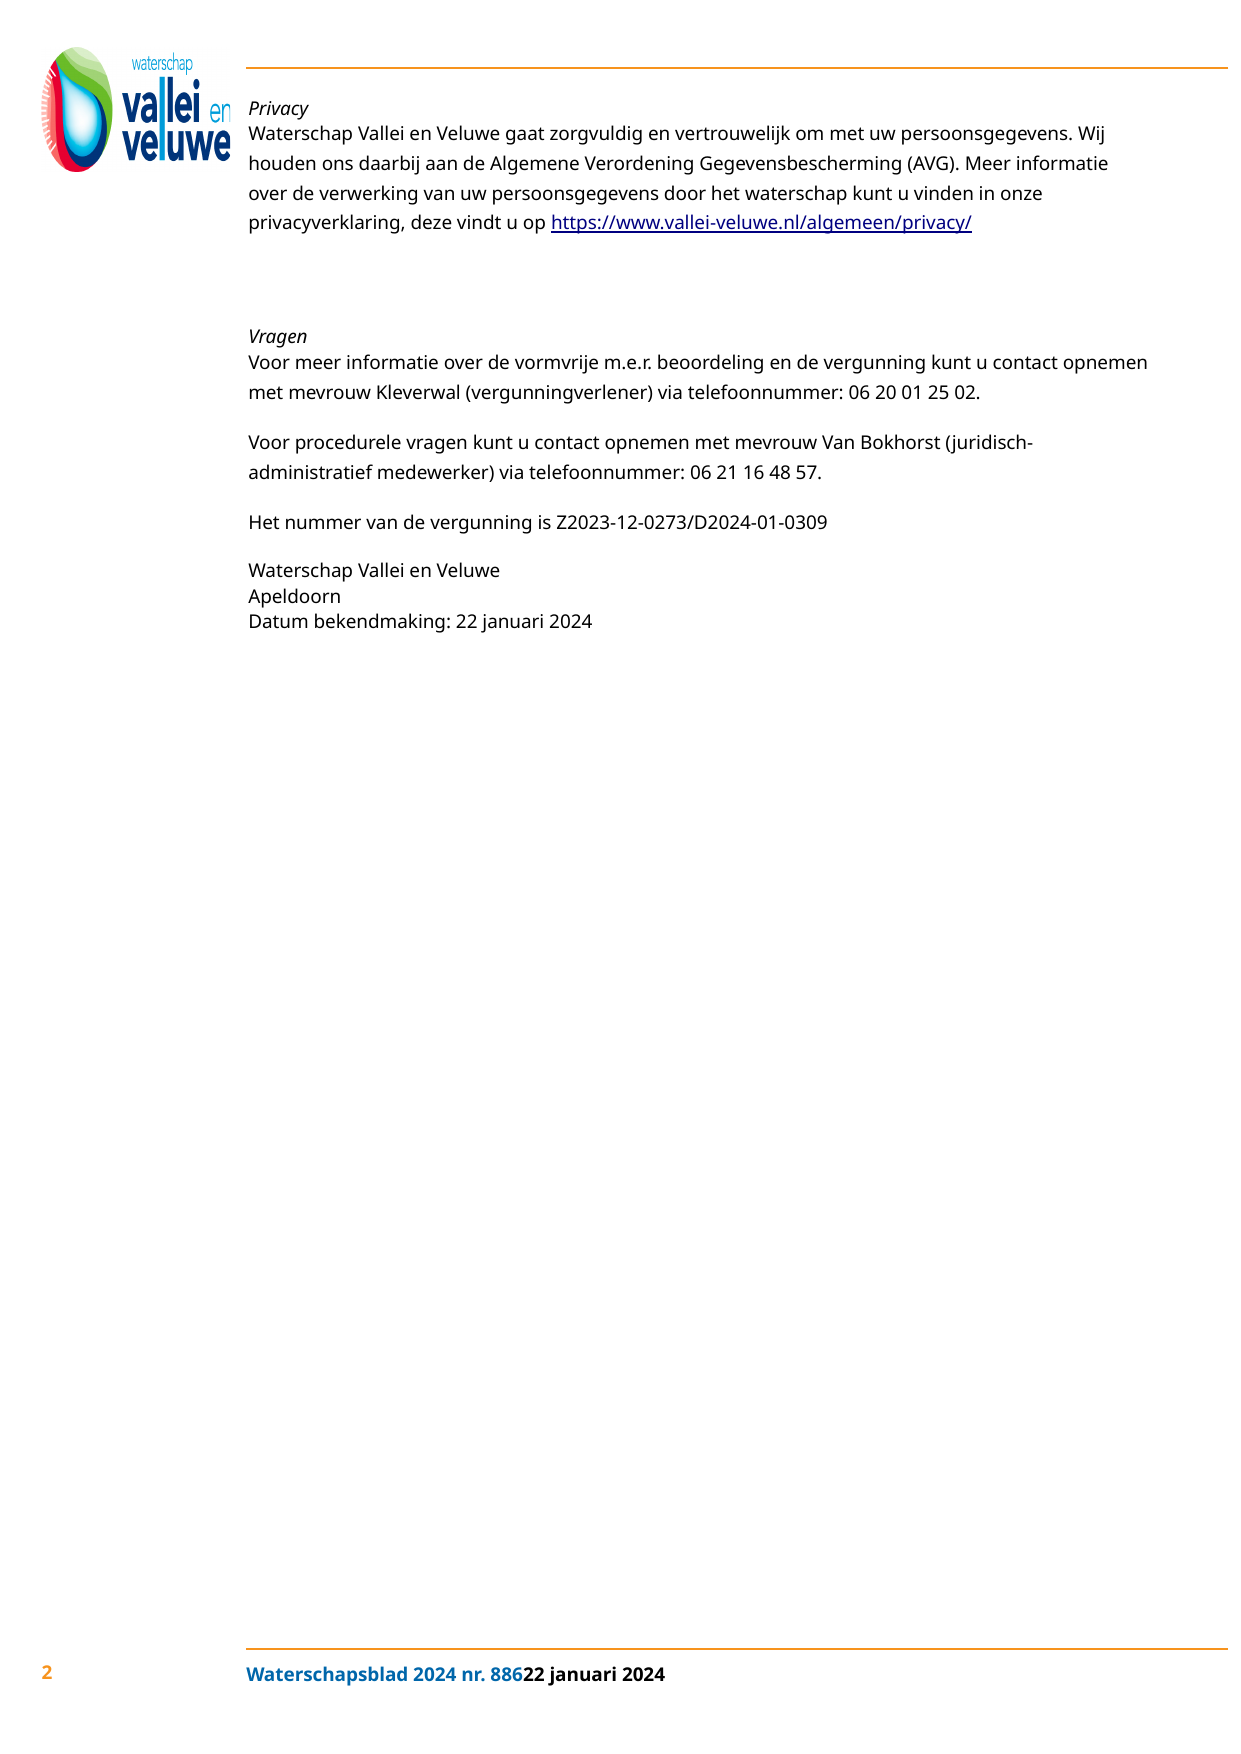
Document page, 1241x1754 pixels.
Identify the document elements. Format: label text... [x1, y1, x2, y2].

text Apeldoorn [248, 583, 1152, 609]
text Waterschap Vallei en Veluwe [248, 557, 1152, 583]
text Voor meer informatie over de vormvrije m.e.r. beoordeling en de vergunning kunt u contact opnemen met mevrouw Kleverwal (vergunningverlener) via telefoonnummer: 06 20 01 25 02. [248, 349, 1152, 405]
text Waterschap Vallei en Veluwe gaat zorgvuldig en vertrouwelijk om met uw persoonsgegevens. Wij houden ons daarbij aan de Algemene Verordening Gegevensbescherming (AVG). Meer informatie over de verwerking van uw persoonsgegevens door het waterschap kunt u vinden in onze privacyverklaring, deze vindt u op https://www.vallei-veluwe.nl/algemeen/privacy/ [248, 121, 1152, 235]
text Het nummer van de vergunning is Z2023-12-0273/D2024-01-0309 [248, 509, 1152, 535]
text Datum bekendmaking: 22 januari 2024 [248, 609, 1152, 634]
text Voor procedurele vragen kunt u contact opnemen met mevrouw Van Bokhorst (juridisch-administratief medewerker) via telefoonnummer: 06 21 16 48 57. [248, 429, 1152, 485]
text Privacy [248, 95, 1152, 121]
text Vragen [248, 324, 1152, 349]
picture [41, 47, 231, 172]
